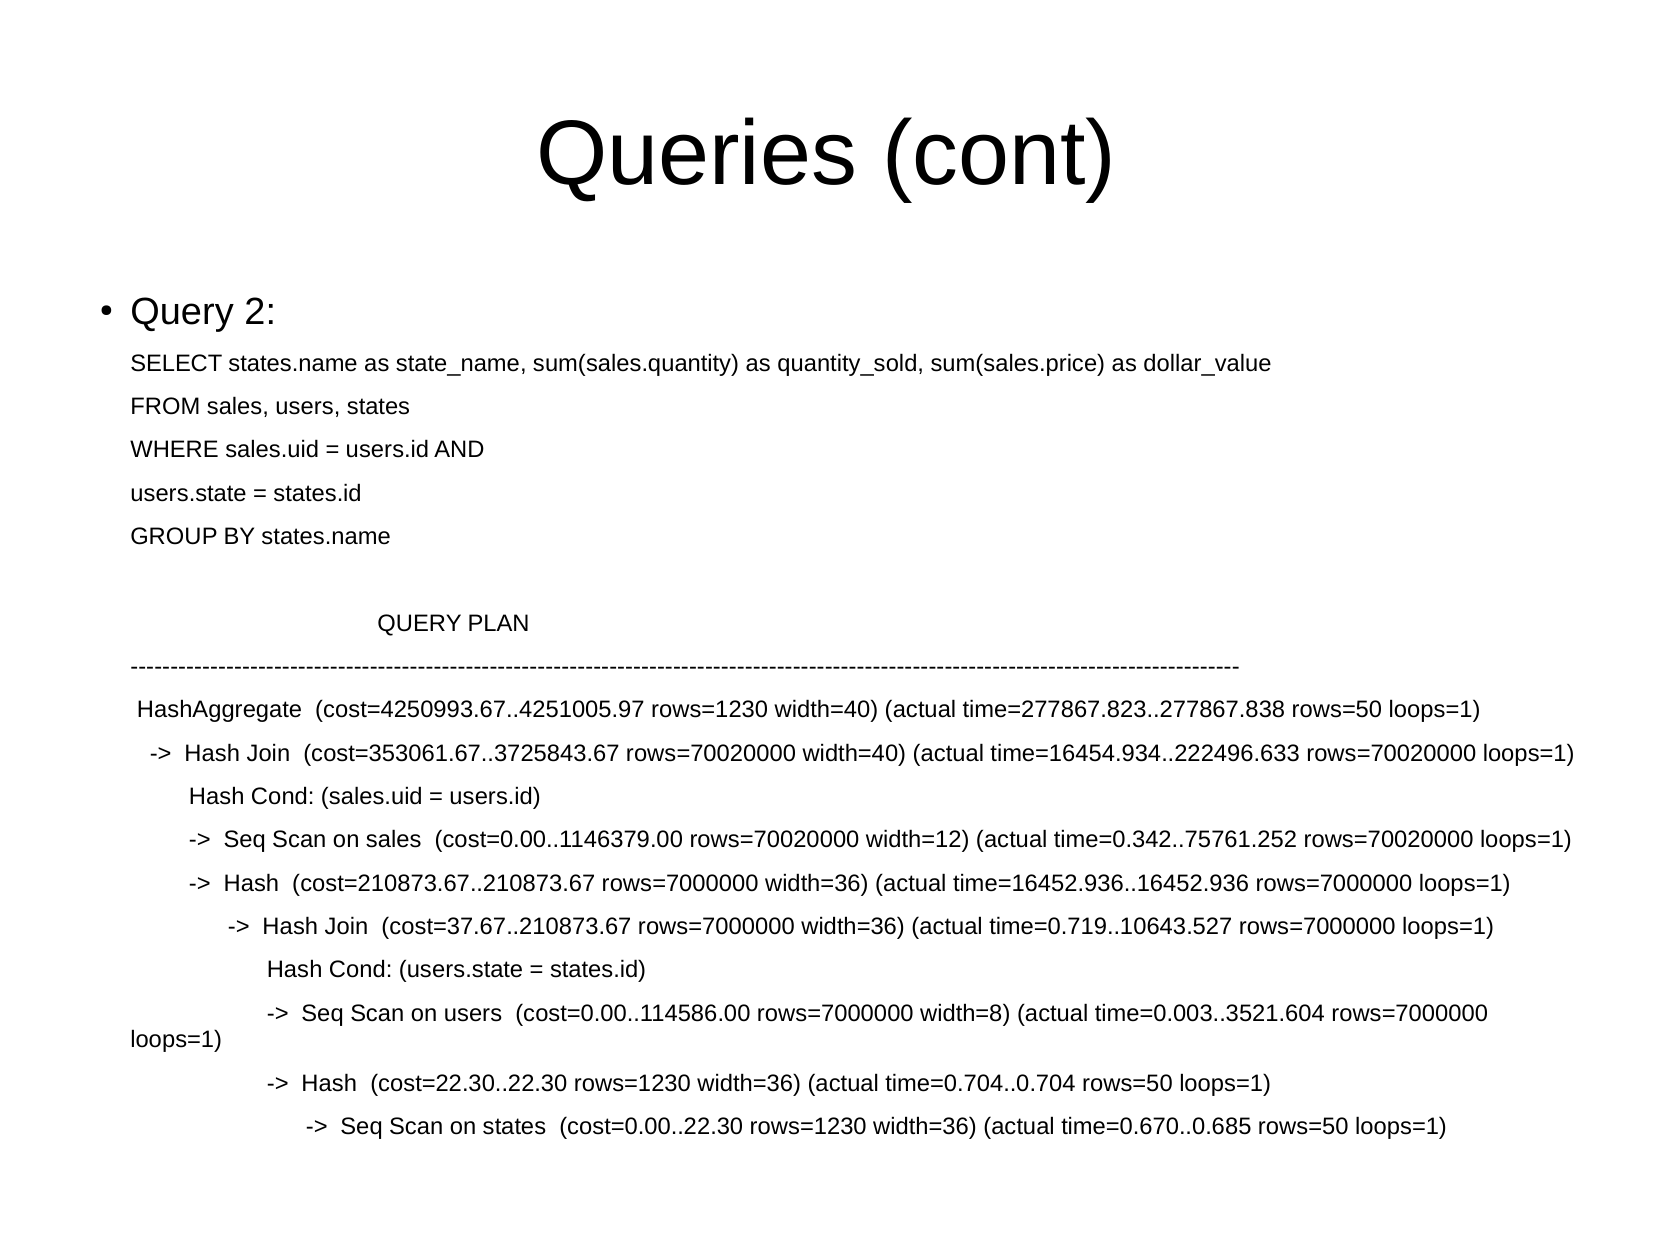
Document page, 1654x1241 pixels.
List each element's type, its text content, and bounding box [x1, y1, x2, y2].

list Query 2: SELECT states.name as state_name, sum(sales.quantity) as quantity_sold, sum(sales.price) as dollar_value FROM sales, users, states WHERE sales.uid = users.id AND users.state = states.id GROUP BY states.name QUERY PLAN ------------------------------------------------------------------------------------------------------------------------------------------- HashAggregate (cost=4250993.67..4251005.97 rows=1230 width=40) (actual time=277867.823..277867.838 rows=50 loops=1) -> Hash Join (cost=353061.67..3725843.67 rows=70020000 width=40) (actual time=16454.934..222496.633 rows=70020000 loops=1) Hash Cond: (sales.uid = users.id) -> Seq Scan on sales (cost=0.00..1146379.00 rows=70020000 width=12) (actual time=0.342..75761.252 rows=70020000 loops=1) -> Hash (cost=210873.67..210873.67 rows=7000000 width=36) (actual time=16452.936..16452.936 rows=7000000 loops=1) -> Hash Join (cost=37.67..210873.67 rows=7000000 width=36) (actual time=0.719..10643.527 rows=7000000 loops=1) Hash Cond: (users.state = states.id) -> Seq Scan on users (cost=0.00..114586.00 rows=7000000 width=8) (actual time=0.003..3521.604 rows=7000000 loops=1) -> Hash (cost=22.30..22.30 rows=1230 width=36) (actual time=0.704..0.704 rows=50 loops=1) -> Seq Scan on states (cost=0.00..22.30 rows=1230 width=36) (actual time=0.670..0.685 rows=50 loops=1) [90, 290, 1579, 1171]
title Queries (cont) [82, 49, 1571, 257]
